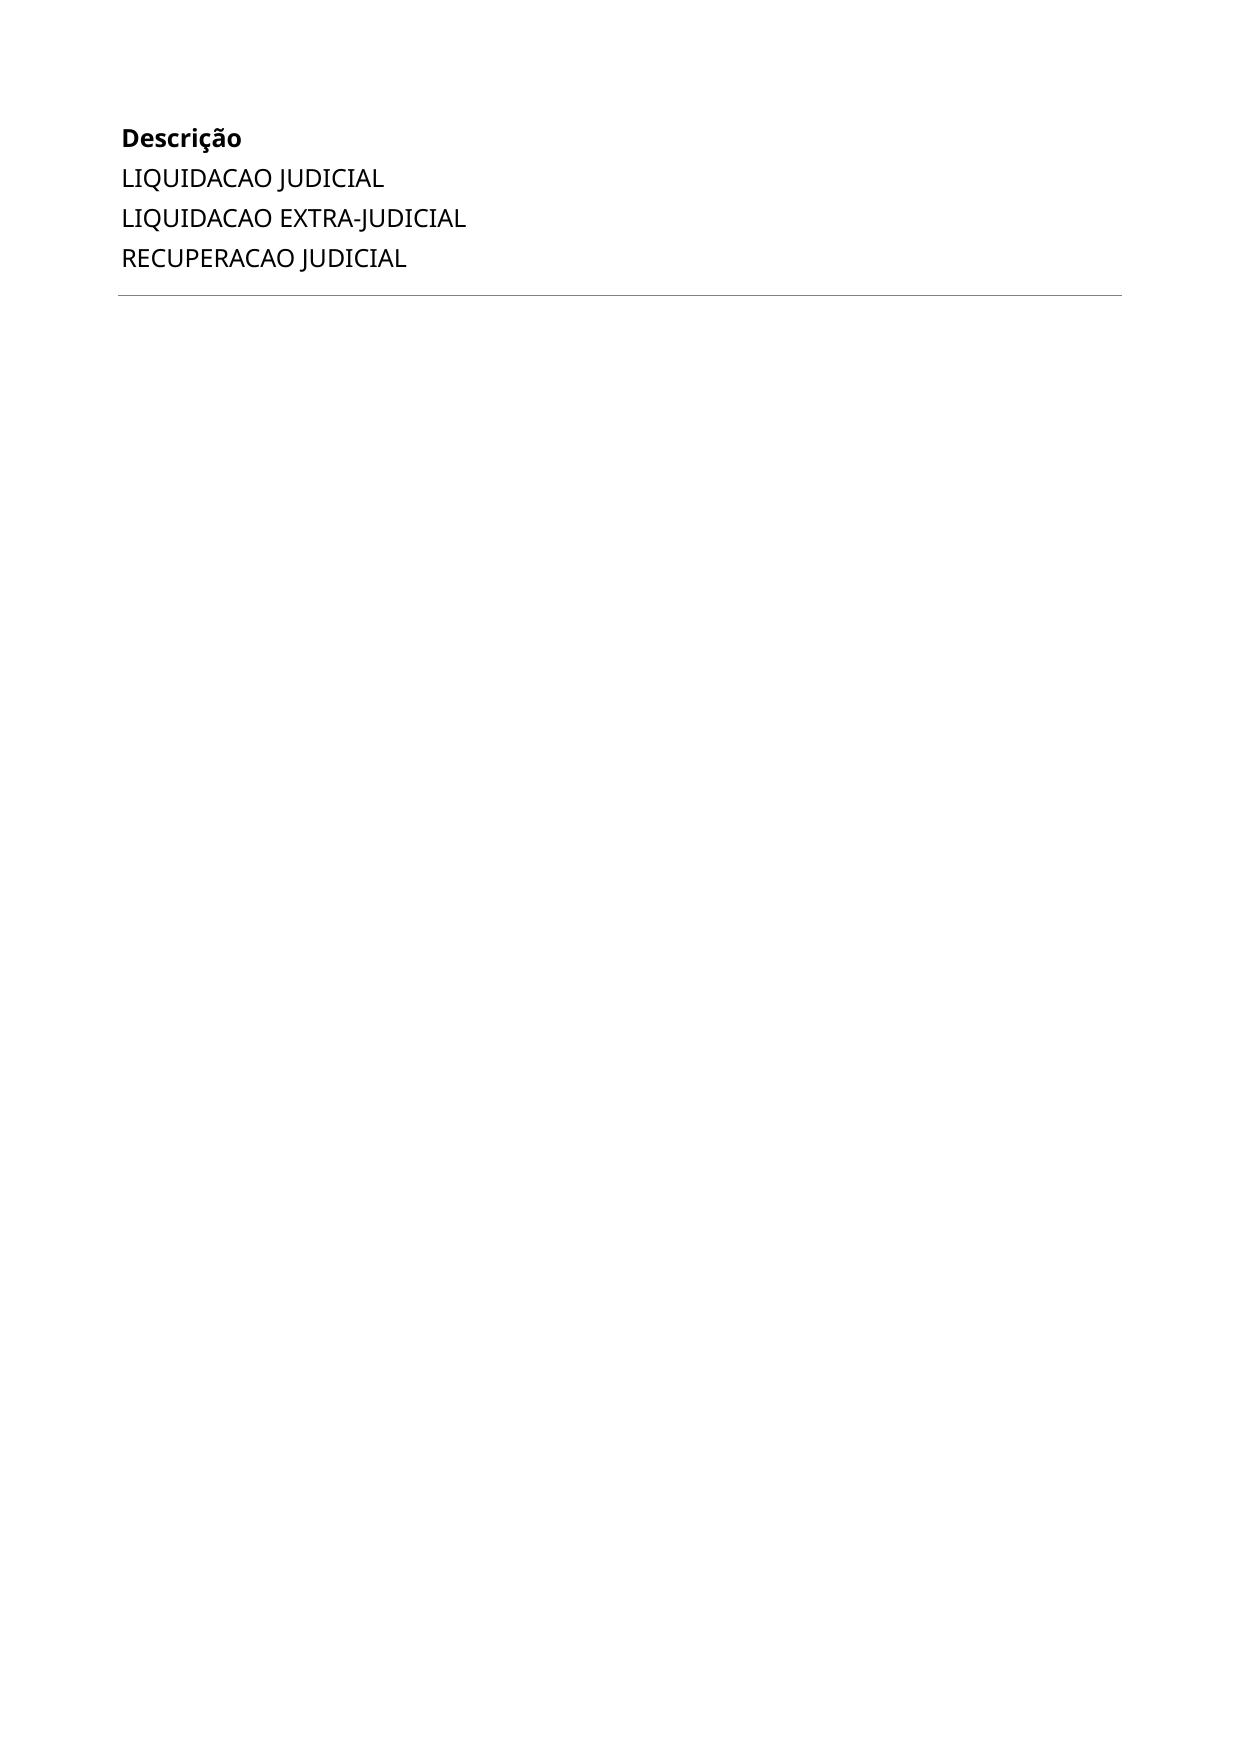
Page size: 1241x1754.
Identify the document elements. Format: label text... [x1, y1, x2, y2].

table_header Descrição [118, 118, 648, 158]
table_cell LIQUIDACAO EXTRA-JUDICIAL [118, 198, 648, 238]
table_cell RECUPERACAO JUDICIAL [118, 238, 648, 278]
table_cell LIQUIDACAO JUDICIAL [118, 158, 648, 198]
